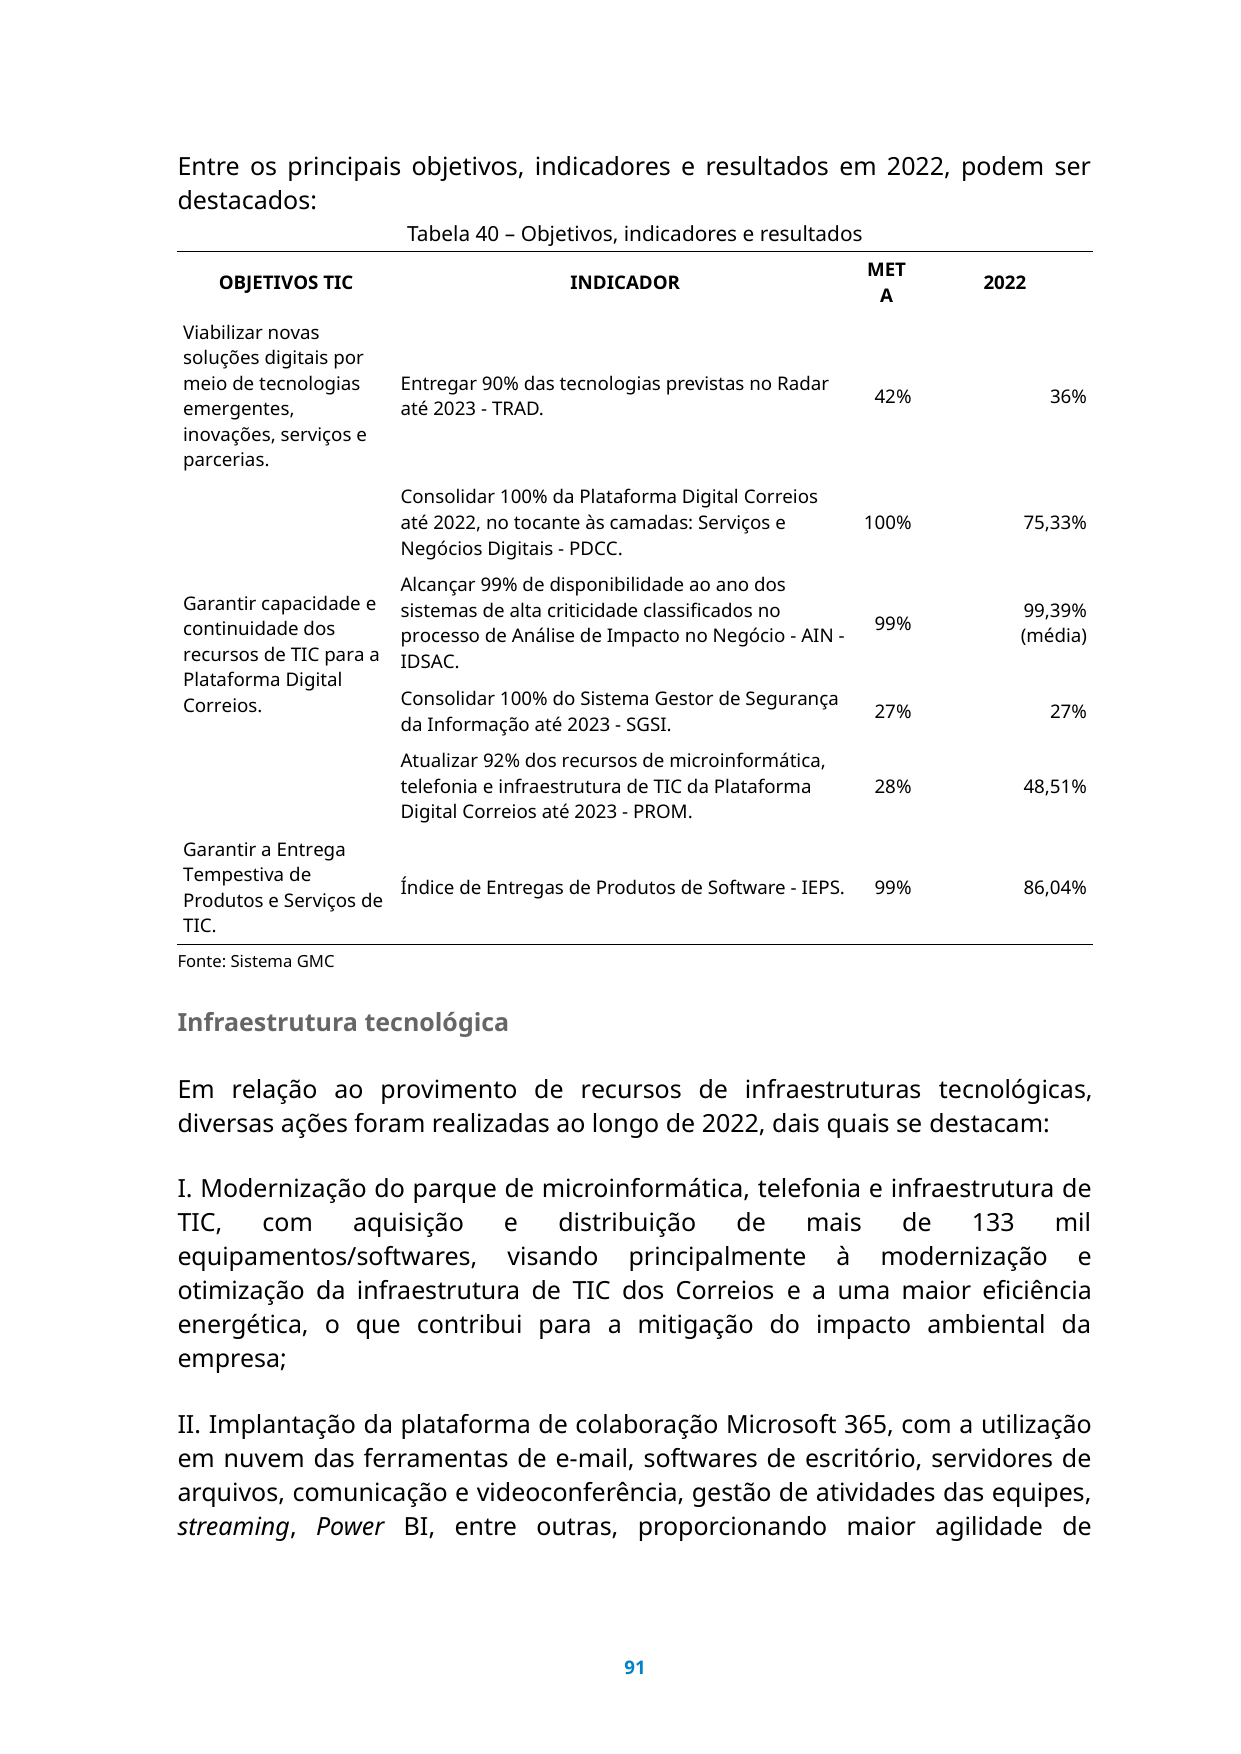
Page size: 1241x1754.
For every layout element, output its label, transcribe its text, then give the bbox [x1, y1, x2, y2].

table_cell 27% [917, 680, 1092, 742]
text II. Implantação da plataforma de colaboração Microsoft 365, com a utilização em nuvem das ferramentas de e-mail, softwares de escritório, servidores de arquivos, comunicação e videoconferência, gestão de atividades das equipes, streaming, Power BI, entre outras, proporcionando maior agilidade de [177, 1406, 1092, 1543]
table_cell Entregar 90% das tecnologias previstas no Radar até 2023 - TRAD. [395, 314, 855, 478]
table_cell 99,39% (média) [917, 566, 1092, 679]
table_cell Viabilizar novas soluções digitais por meio de tecnologias emergentes, inovações, serviços e parcerias. [177, 314, 394, 478]
table_cell Garantir capacidade e continuidade dos recursos de TIC para a Plataforma Digital Correios. [177, 478, 394, 830]
table_header META [855, 252, 917, 313]
table_cell 28% [855, 742, 917, 830]
table_cell 100% [855, 478, 917, 566]
table_cell Consolidar 100% do Sistema Gestor de Segurança da Informação até 2023 - SGSI. [395, 680, 855, 742]
table_header OBJETIVOS TIC [177, 252, 394, 313]
text Fonte: Sistema GMC [177, 950, 1092, 972]
table_cell Garantir a Entrega Tempestiva de Produtos e Serviços de TIC. [177, 830, 394, 944]
table_cell 75,33% [917, 478, 1092, 566]
table_cell 42% [855, 314, 917, 478]
table_cell 99% [855, 830, 917, 944]
table_cell 48,51% [917, 742, 1092, 830]
text Infraestrutura tecnológica [177, 1005, 1092, 1039]
text Entre os principais objetivos, indicadores e resultados em 2022, podem ser destacados: [177, 149, 1092, 217]
table_header INDICADOR [395, 252, 855, 313]
table_header 2022 [917, 252, 1092, 313]
table_cell Consolidar 100% da Plataforma Digital Correios até 2022, no tocante às camadas: Serviços e Negócios Digitais - PDCC. [395, 478, 855, 566]
table_cell Alcançar 99% de disponibilidade ao ano dos sistemas de alta criticidade classificados no processo de Análise de Impacto no Negócio - AIN - IDSAC. [395, 566, 855, 679]
table_cell Índice de Entregas de Produtos de Software - IEPS. [395, 830, 855, 944]
table_cell 27% [855, 680, 917, 742]
table_cell 86,04% [917, 830, 1092, 944]
table_cell Atualizar 92% dos recursos de microinformática, telefonia e infraestrutura de TIC da Plataforma Digital Correios até 2023 - PROM. [395, 742, 855, 830]
list Tabela 40 – Objetivos, indicadores e resultados [177, 219, 1092, 248]
text Em relação ao provimento de recursos de infraestruturas tecnológicas, diversas ações foram realizadas ao longo de 2022, dais quais se destacam: [177, 1071, 1092, 1139]
table_cell 36% [917, 314, 1092, 478]
text I. Modernização do parque de microinformática, telefonia e infraestrutura de TIC, com aquisição e distribuição de mais de 133 mil equipamentos/softwares, visando principalmente à modernização e otimização da infraestrutura de TIC dos Correios e a uma maior eficiência energética, o que contribui para a mitigação do impacto ambiental da empresa; [177, 1171, 1092, 1375]
table_cell 99% [855, 566, 917, 679]
